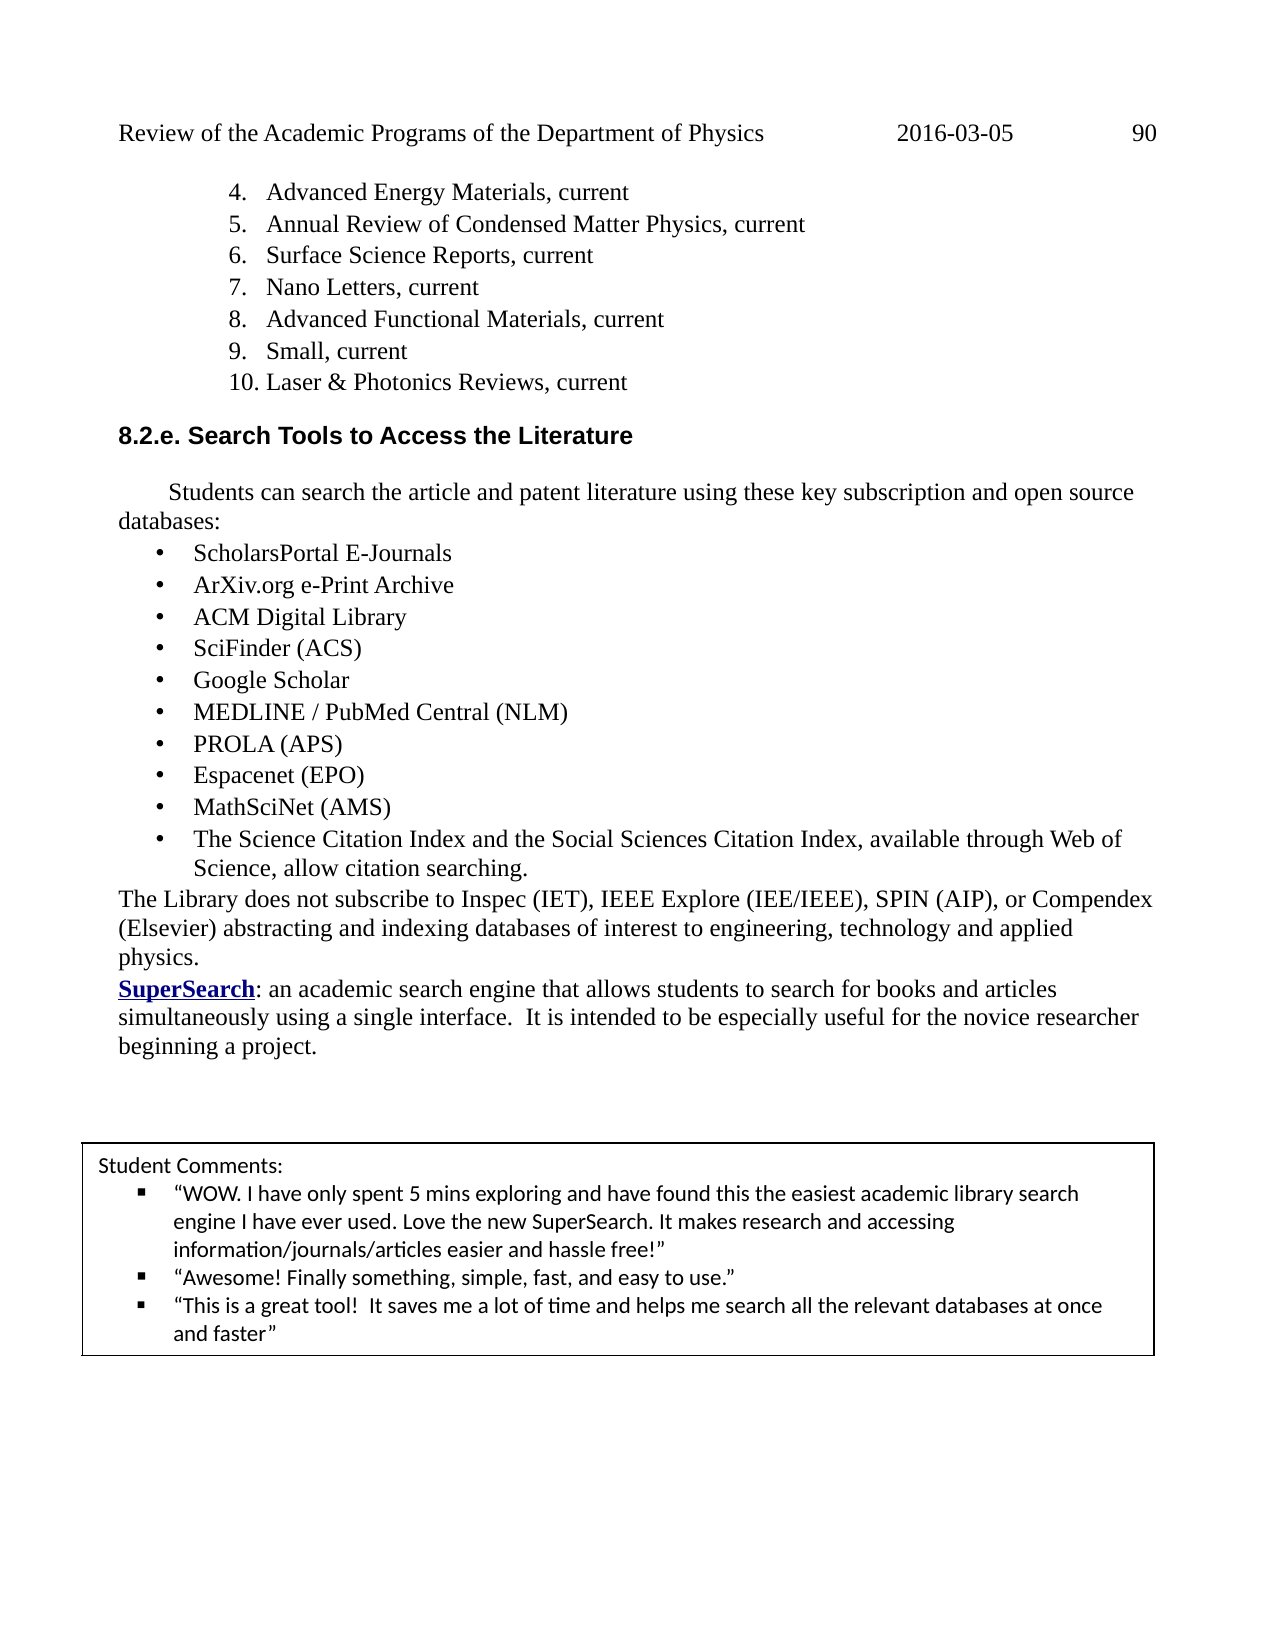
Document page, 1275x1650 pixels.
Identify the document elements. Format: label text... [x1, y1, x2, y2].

list MathSciNet (AMS) [156, 792, 1157, 821]
subtitle Search Tools to Access the Literature [118, 421, 1157, 450]
list Advanced Functional Materials, current [228, 304, 1157, 333]
list Annual Review of Condensed Matter Physics, current [228, 209, 1157, 237]
list Surface Science Reports, current [228, 240, 1157, 269]
list The Science Citation Index and the Social Sciences Citation Index, available through Web of Science, allow citation searching. [156, 824, 1157, 881]
list “WOW. I have only spent 5 mins exploring and have found this the easiest academic library search engine I have ever used. Love the new SuperSearch. It makes research and accessing information/journals/articles easier and hassle free!” [136, 1179, 1138, 1263]
text SuperSearch: an academic search engine that allows students to search for books and articles simultaneously using a single interface. It is intended to be especially useful for the novice researcher beginning a project. [118, 974, 1157, 1060]
list PROLA (APS) [156, 729, 1157, 757]
list “This is a great tool! It saves me a lot of time and helps me search all the relevant databases at once and faster” [136, 1291, 1138, 1347]
text Students can search the article and patent literature using these key subscription and open source databases: [118, 477, 1157, 535]
text The Library does not subscribe to Inspec (IET), IEEE Explore (IEE/IEEE), SPIN (AIP), or Compendex (Elsevier) abstracting and indexing databases of interest to engineering, technology and applied physics. [118, 884, 1157, 971]
list ArXiv.org e-Print Archive [156, 570, 1157, 598]
list Google Scholar [156, 665, 1157, 694]
list MEDLINE / PubMed Central (NLM) [156, 697, 1157, 726]
text Student Comments: [98, 1151, 1138, 1179]
list SciFinder (ACS) [156, 633, 1157, 662]
list Advanced Energy Materials, current [228, 177, 1157, 206]
list “Awesome! Finally something, simple, fast, and easy to use.” [136, 1263, 1138, 1291]
list Nano Letters, current [228, 272, 1157, 301]
list Espacenet (EPO) [156, 760, 1157, 789]
list ACM Digital Library [156, 602, 1157, 630]
list ScholarsPortal E-Journals [156, 538, 1157, 567]
list Laser & Photonics Reviews, current [228, 367, 1157, 396]
list Small, current [228, 336, 1157, 364]
